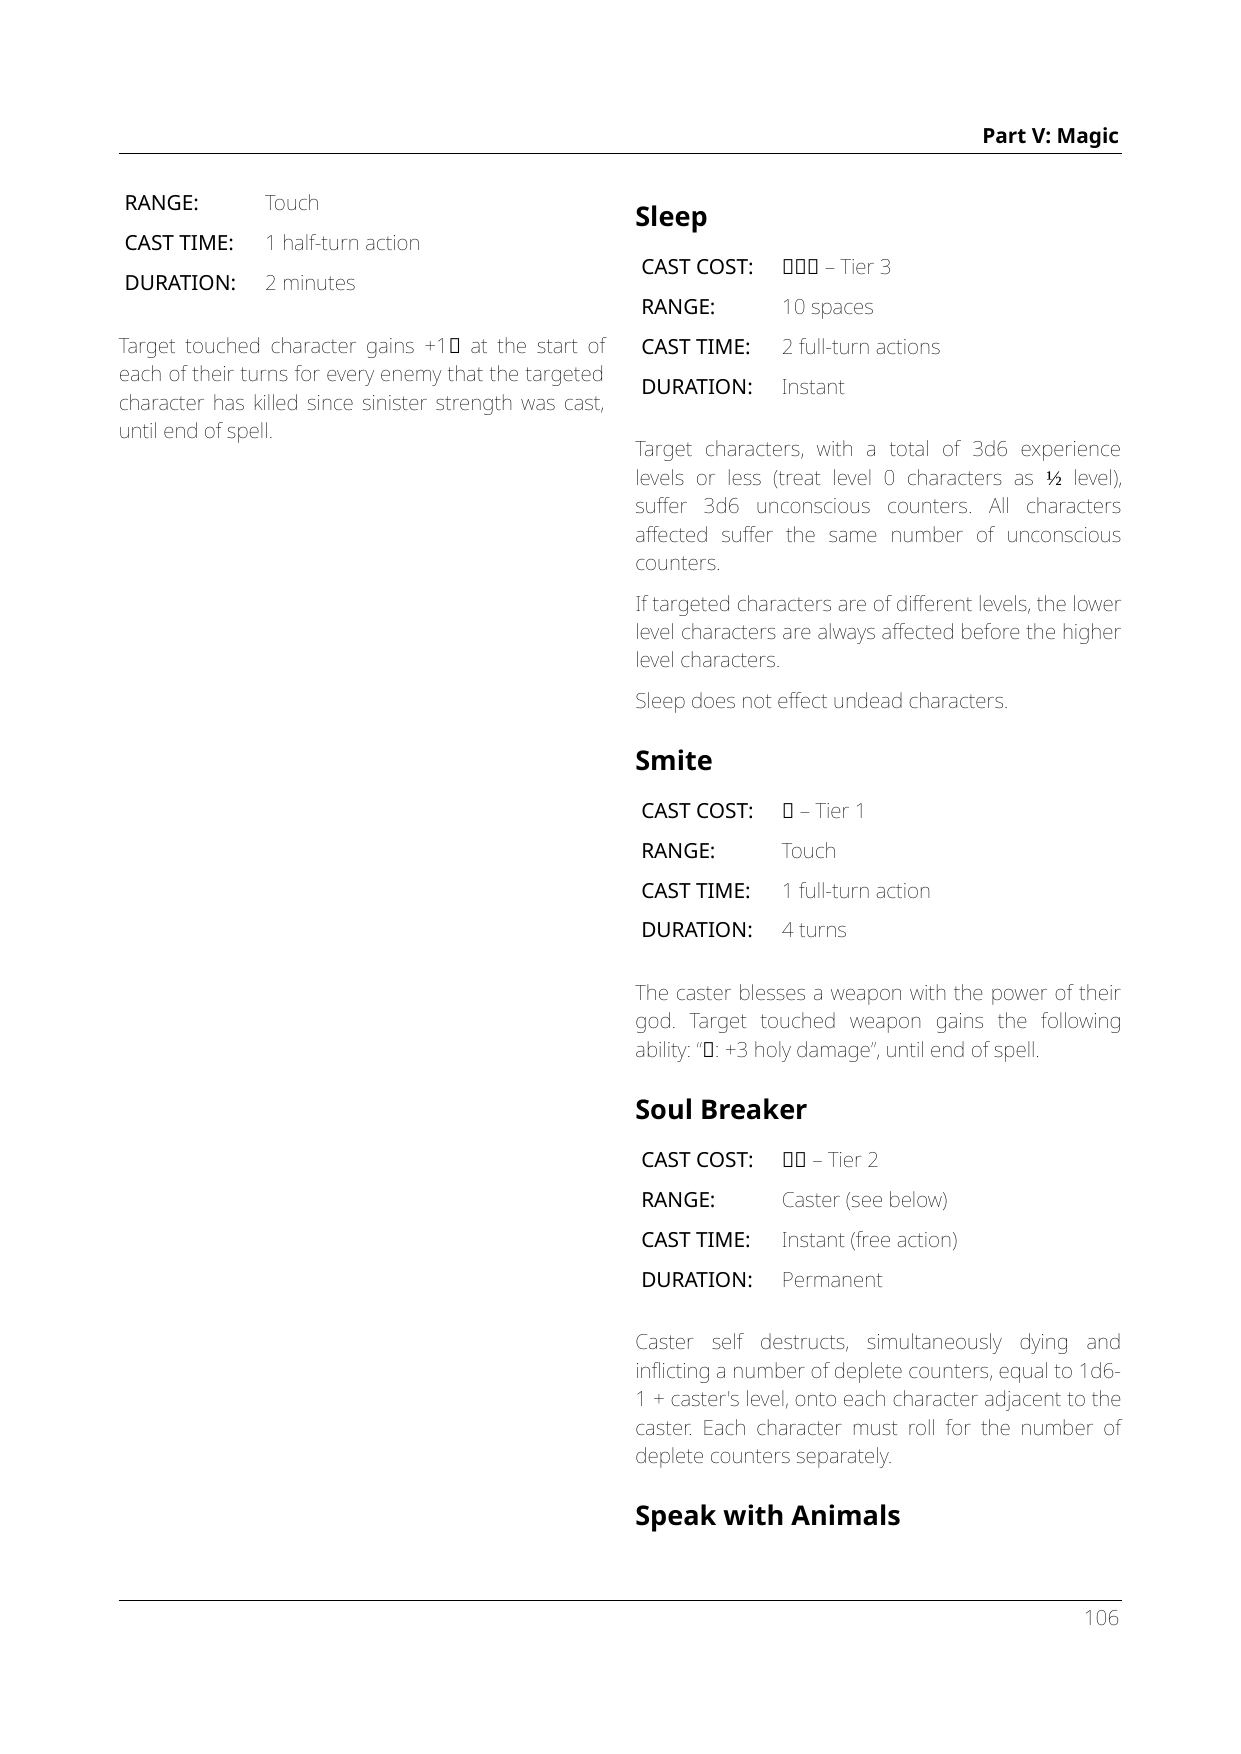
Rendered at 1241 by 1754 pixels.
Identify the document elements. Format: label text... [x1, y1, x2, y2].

table_header  – Tier 2 [776, 1139, 1122, 1179]
table_cell CAST TIME: [635, 870, 776, 910]
table_header  – Tier 3 [776, 246, 1122, 286]
table_cell 1 half-turn action [259, 223, 605, 262]
table_cell DURATION: [119, 263, 259, 302]
text If targeted characters are of different levels, the lower level characters are always affected before the higher level characters. [635, 589, 1122, 674]
table_cell 1 full-turn action [776, 870, 1122, 910]
text Target touched character gains +1 at the start of each of their turns for every enemy that the targeted character has killed since sinister strength was cast, until end of spell. [118, 302, 605, 444]
table_header CAST COST: [635, 246, 776, 286]
table_cell CAST TIME: [635, 1219, 776, 1259]
table_cell CAST TIME: [635, 326, 776, 366]
table_cell Touch [776, 830, 1122, 870]
table_cell Caster (see below) [776, 1179, 1122, 1219]
text The caster blesses a weapon with the power of their god. Target touched weapon gains the following ability: “: +3 holy damage”, until end of spell. [635, 950, 1122, 1063]
table_cell Instant [776, 366, 1122, 406]
table_cell 4 turns [776, 910, 1122, 950]
table_header  – Tier 1 [776, 790, 1122, 830]
table_cell RANGE: [635, 1179, 776, 1219]
table_cell DURATION: [635, 1259, 776, 1299]
table_header CAST COST: [635, 1139, 776, 1179]
table_cell RANGE: [635, 830, 776, 870]
table_cell DURATION: [635, 910, 776, 950]
table_cell 2 minutes [259, 263, 605, 302]
text Sleep [635, 198, 1122, 234]
text Sleep does not effect undead characters. [635, 686, 1122, 714]
table_cell RANGE: [635, 286, 776, 326]
table_cell 2 full-turn actions [776, 326, 1122, 366]
table_cell 10 spaces [776, 286, 1122, 326]
table_header CAST COST: [635, 790, 776, 830]
table_cell CAST TIME: [119, 223, 259, 262]
table_cell RANGE: [119, 183, 259, 222]
text Soul Breaker [635, 1091, 1122, 1127]
table_cell Instant (free action) [776, 1219, 1122, 1259]
text Smite [635, 741, 1122, 778]
text Speak with Animals [635, 1497, 1122, 1533]
text Caster self destructs, simultaneously dying and inflicting a number of deplete counters, equal to 1d6-1 + caster's level, onto each character adjacent to the caster. Each character must roll for the number of deplete counters separately. [635, 1299, 1122, 1469]
text Target characters, with a total of 3d6 experience levels or less (treat level 0 characters as ½ level), suffer 3d6 unconscious counters. All characters affected suffer the same number of unconscious counters. [635, 406, 1122, 577]
table_cell Permanent [776, 1259, 1122, 1299]
table_cell DURATION: [635, 366, 776, 406]
table_cell Touch [259, 183, 605, 222]
